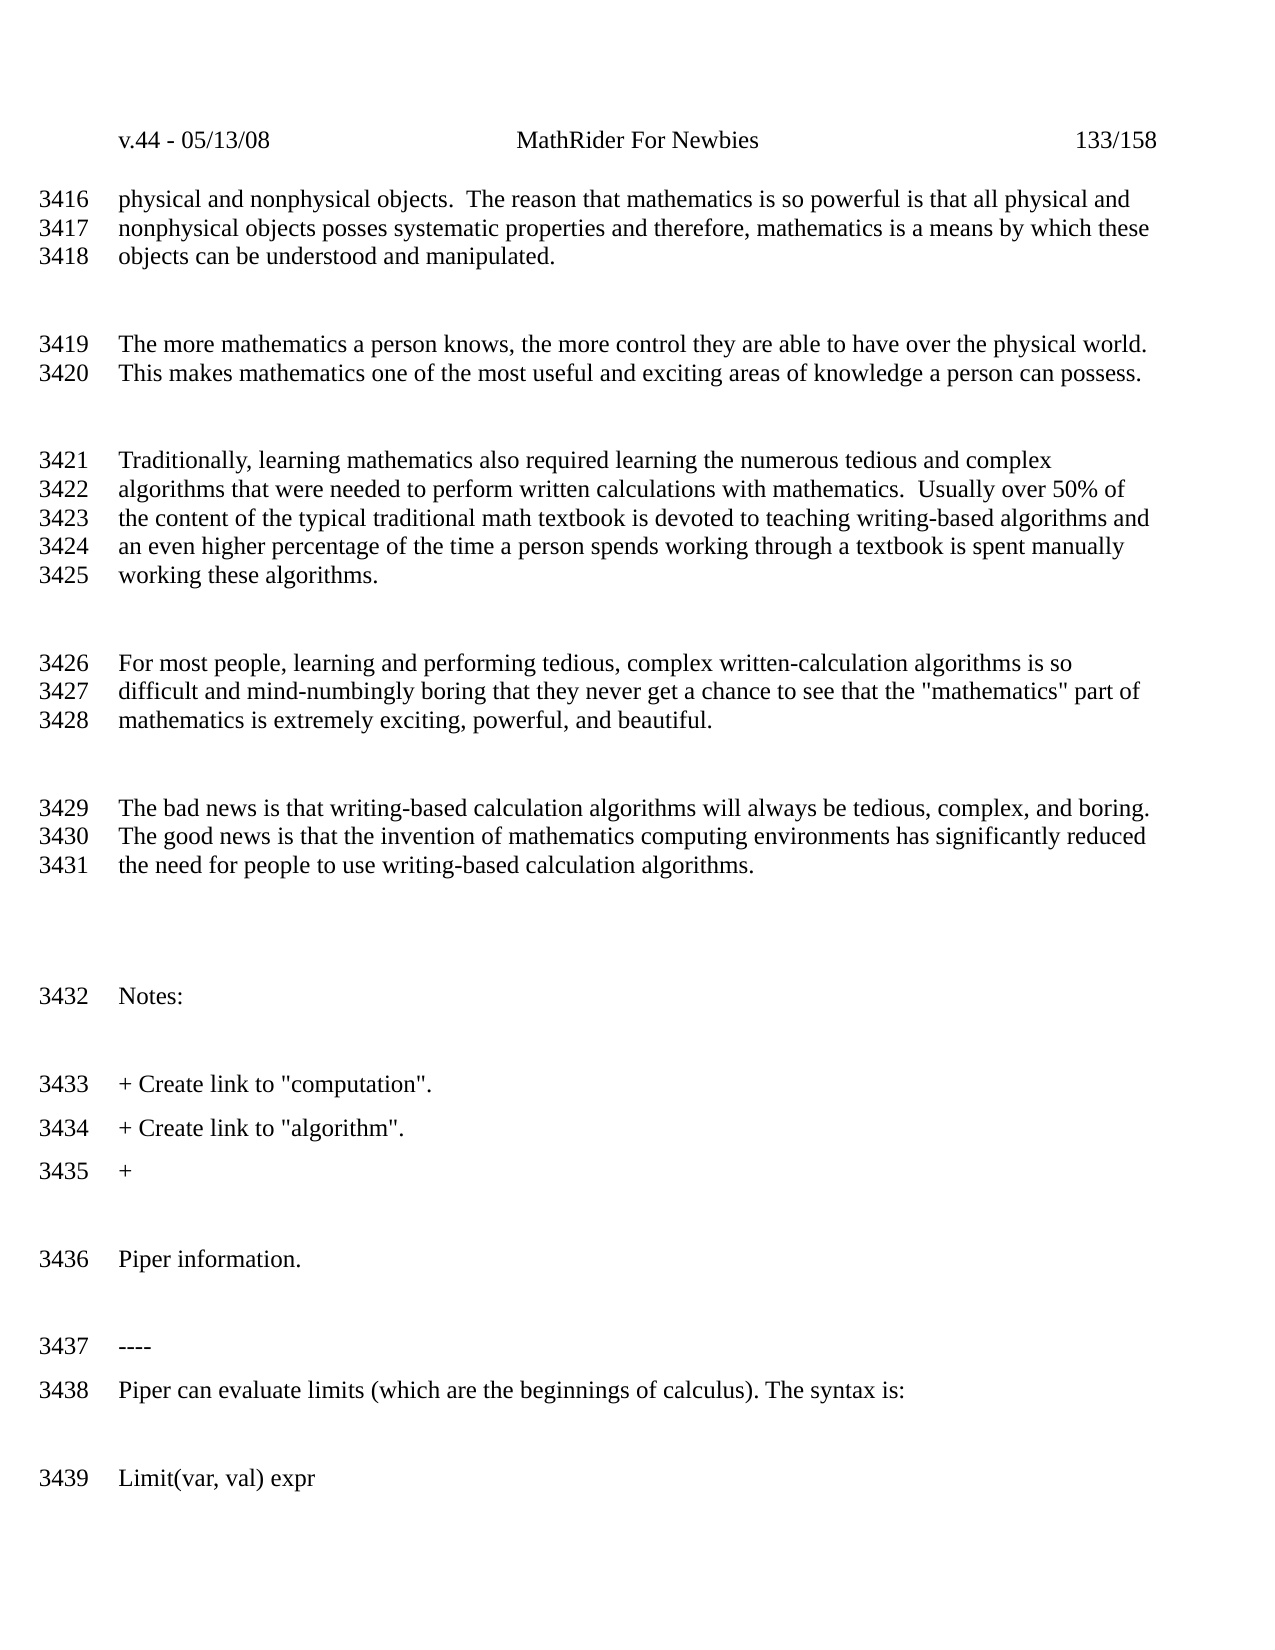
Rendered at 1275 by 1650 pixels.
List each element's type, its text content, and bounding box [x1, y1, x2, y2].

text Limit(var, val) expr [118, 1463, 1157, 1491]
text + Create link to "algorithm". [118, 1113, 1157, 1141]
text + Create link to "computation". [118, 1069, 1157, 1098]
text Traditionally, learning mathematics also required learning the numerous tedious and complex algorithms that were needed to perform written calculations with mathematics. Usually over 50% of the content of the typical traditional math textbook is devoted to teaching writing-based algorithms and an even higher percentage of the time a person spends working through a textbook is spent manually working these algorithms. [118, 445, 1157, 589]
text physical and nonphysical objects. The reason that mathematics is so powerful is that all physical and nonphysical objects posses systematic properties and therefore, mathematics is a means by which these objects can be understood and manipulated. [118, 184, 1157, 270]
text Piper can evaluate limits (which are the beginnings of calculus). The syntax is: [118, 1375, 1157, 1404]
text Piper information. [118, 1244, 1157, 1273]
text + [118, 1156, 1157, 1185]
text The bad news is that writing-based calculation algorithms will always be tedious, complex, and boring. The good news is that the invention of mathematics computing environments has significantly reduced the need for people to use writing-based calculation algorithms. [118, 793, 1157, 879]
text The more mathematics a person knows, the more control they are able to have over the physical world. This makes mathematics one of the most useful and exciting areas of knowledge a person can possess. [118, 329, 1157, 386]
text For most people, learning and performing tedious, complex written-calculation algorithms is so difficult and mind-numbingly boring that they never get a chance to see that the "mathematics" part of mathematics is extremely exciting, powerful, and beautiful. [118, 648, 1157, 734]
text Notes: [118, 981, 1157, 1010]
text ---- [118, 1331, 1157, 1360]
